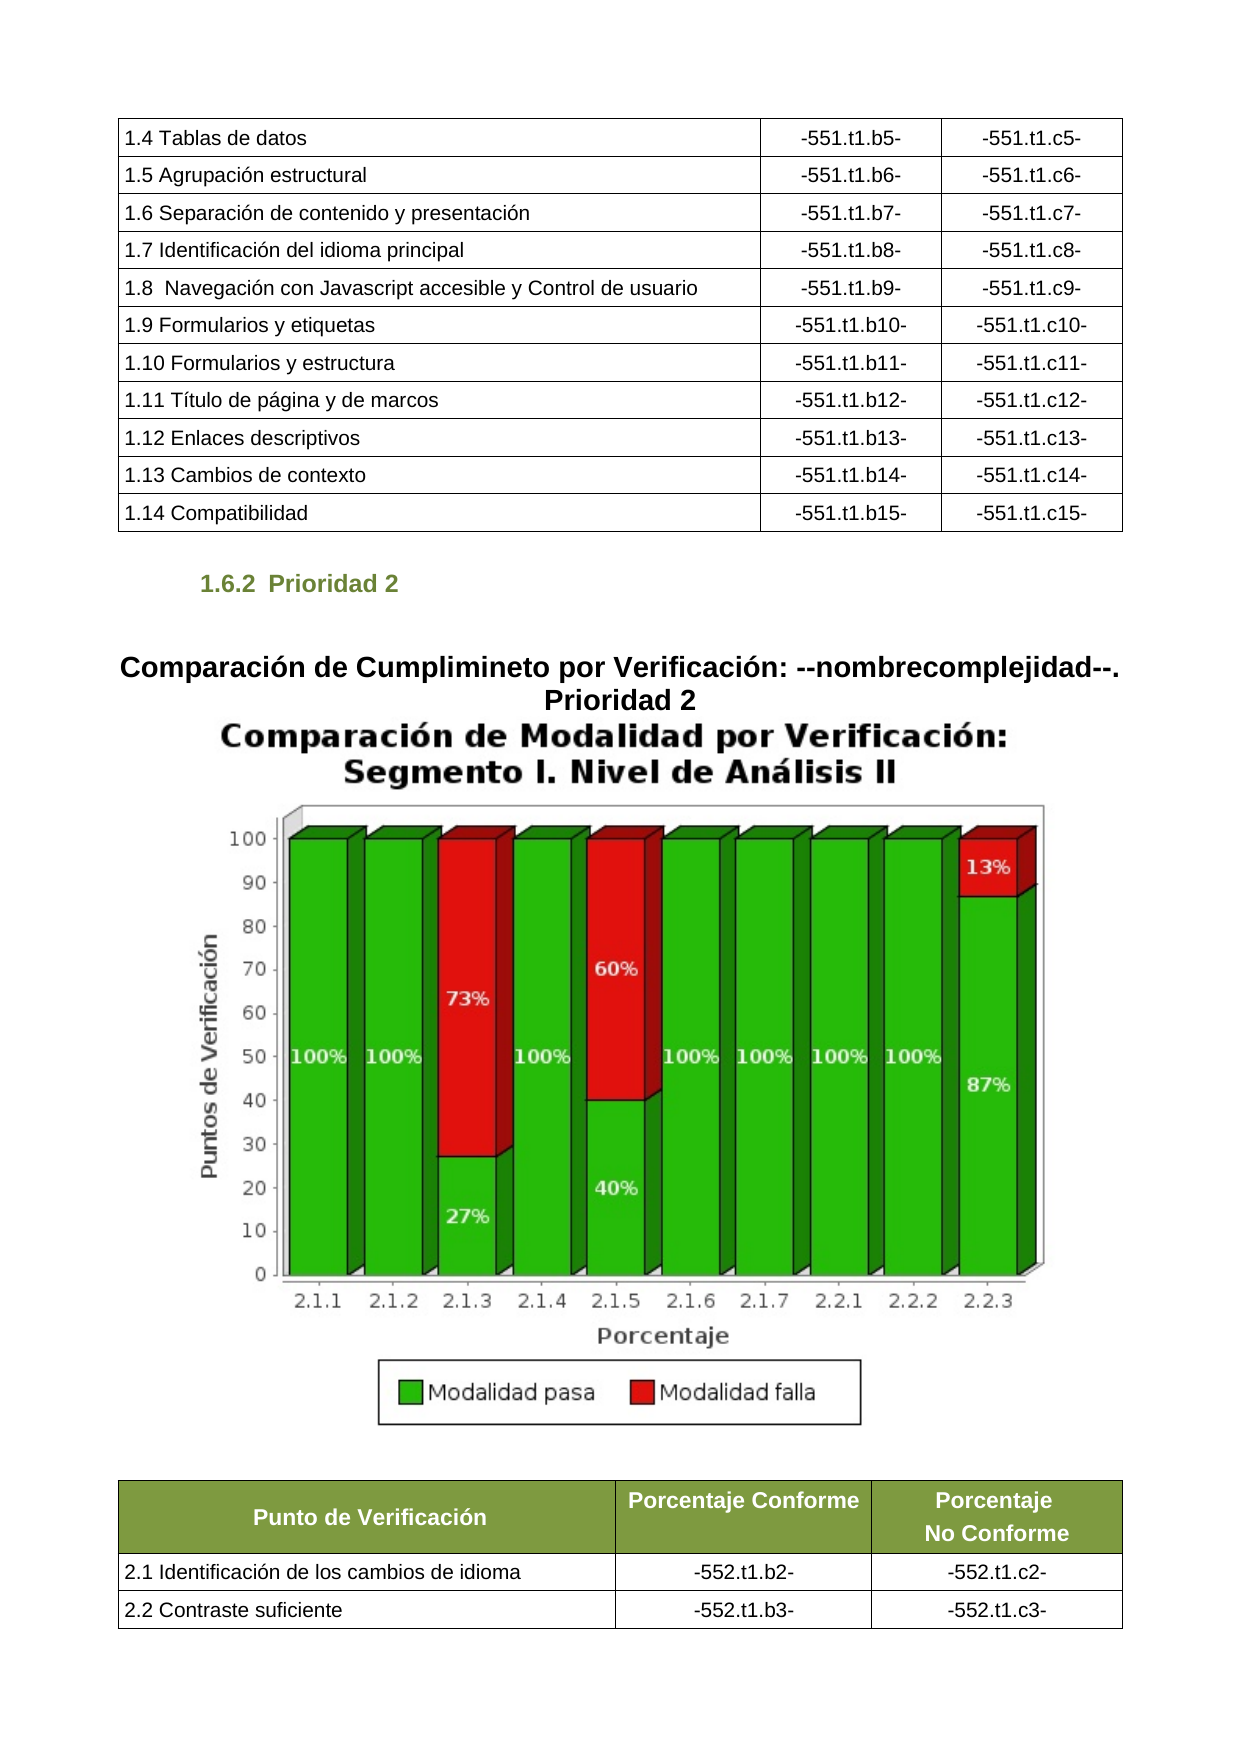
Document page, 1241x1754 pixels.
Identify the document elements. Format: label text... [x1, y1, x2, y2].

table_cell 1.6 Separación de contenido y presentación [119, 194, 760, 231]
table_cell -551.t1.c7- [942, 194, 1122, 231]
picture [178, 716, 1062, 1427]
table_cell -551.t1.b10- [761, 307, 941, 343]
table_cell 1.11 Título de página y de marcos [119, 382, 760, 418]
table_cell -551.t1.b5- [761, 119, 941, 156]
table_cell 1.9 Formularios y etiquetas [119, 307, 760, 343]
table_cell -551.t1.c5- [942, 119, 1122, 156]
table_cell -552.t1.c3- [872, 1591, 1122, 1628]
text Comparación de Cumplimineto por Verificación: --nombrecomplejidad--. Prioridad 2 [118, 650, 1122, 717]
table_cell 1.7 Identificación del idioma principal [119, 232, 760, 268]
table_cell 2.2 Contraste suficiente [119, 1591, 615, 1628]
table_header Punto de Verificación [119, 1481, 615, 1553]
table_cell -552.t1.c2- [872, 1554, 1122, 1590]
table_header Porcentaje Conforme [616, 1481, 871, 1553]
subtitle Prioridad 2 [193, 569, 1122, 598]
table_cell -551.t1.b8- [761, 232, 941, 268]
table_cell -551.t1.c12- [942, 382, 1122, 418]
table_cell 1.4 Tablas de datos [119, 119, 760, 156]
table_cell 1.12 Enlaces descriptivos [119, 419, 760, 456]
table_cell -551.t1.b6- [761, 157, 941, 193]
table_cell -551.t1.b9- [761, 269, 941, 306]
table_cell -551.t1.b13- [761, 419, 941, 456]
table_cell 1.13 Cambios de contexto [119, 457, 760, 493]
table_cell -551.t1.b14- [761, 457, 941, 493]
table_cell 1.8 Navegación con Javascript accesible y Control de usuario [119, 269, 760, 306]
table_cell 1.14 Compatibilidad [119, 494, 760, 531]
table_cell -551.t1.c6- [942, 157, 1122, 193]
table_cell 1.5 Agrupación estructural [119, 157, 760, 193]
table_cell -551.t1.c9- [942, 269, 1122, 306]
table_cell -551.t1.b11- [761, 344, 941, 381]
table_cell -551.t1.b12- [761, 382, 941, 418]
table_cell 1.10 Formularios y estructura [119, 344, 760, 381]
table_cell 2.1 Identificación de los cambios de idioma [119, 1554, 615, 1590]
table_cell -551.t1.c13- [942, 419, 1122, 456]
table_cell -551.t1.c11- [942, 344, 1122, 381]
table_header Porcentaje No Conforme [872, 1481, 1122, 1553]
table_cell -551.t1.c14- [942, 457, 1122, 493]
table_cell -551.t1.b15- [761, 494, 941, 531]
table_cell -551.t1.c10- [942, 307, 1122, 343]
table_cell -551.t1.b7- [761, 194, 941, 231]
table_cell -551.t1.c15- [942, 494, 1122, 531]
table_cell -552.t1.b3- [616, 1591, 871, 1628]
table_cell -551.t1.c8- [942, 232, 1122, 268]
table_cell -552.t1.b2- [616, 1554, 871, 1590]
